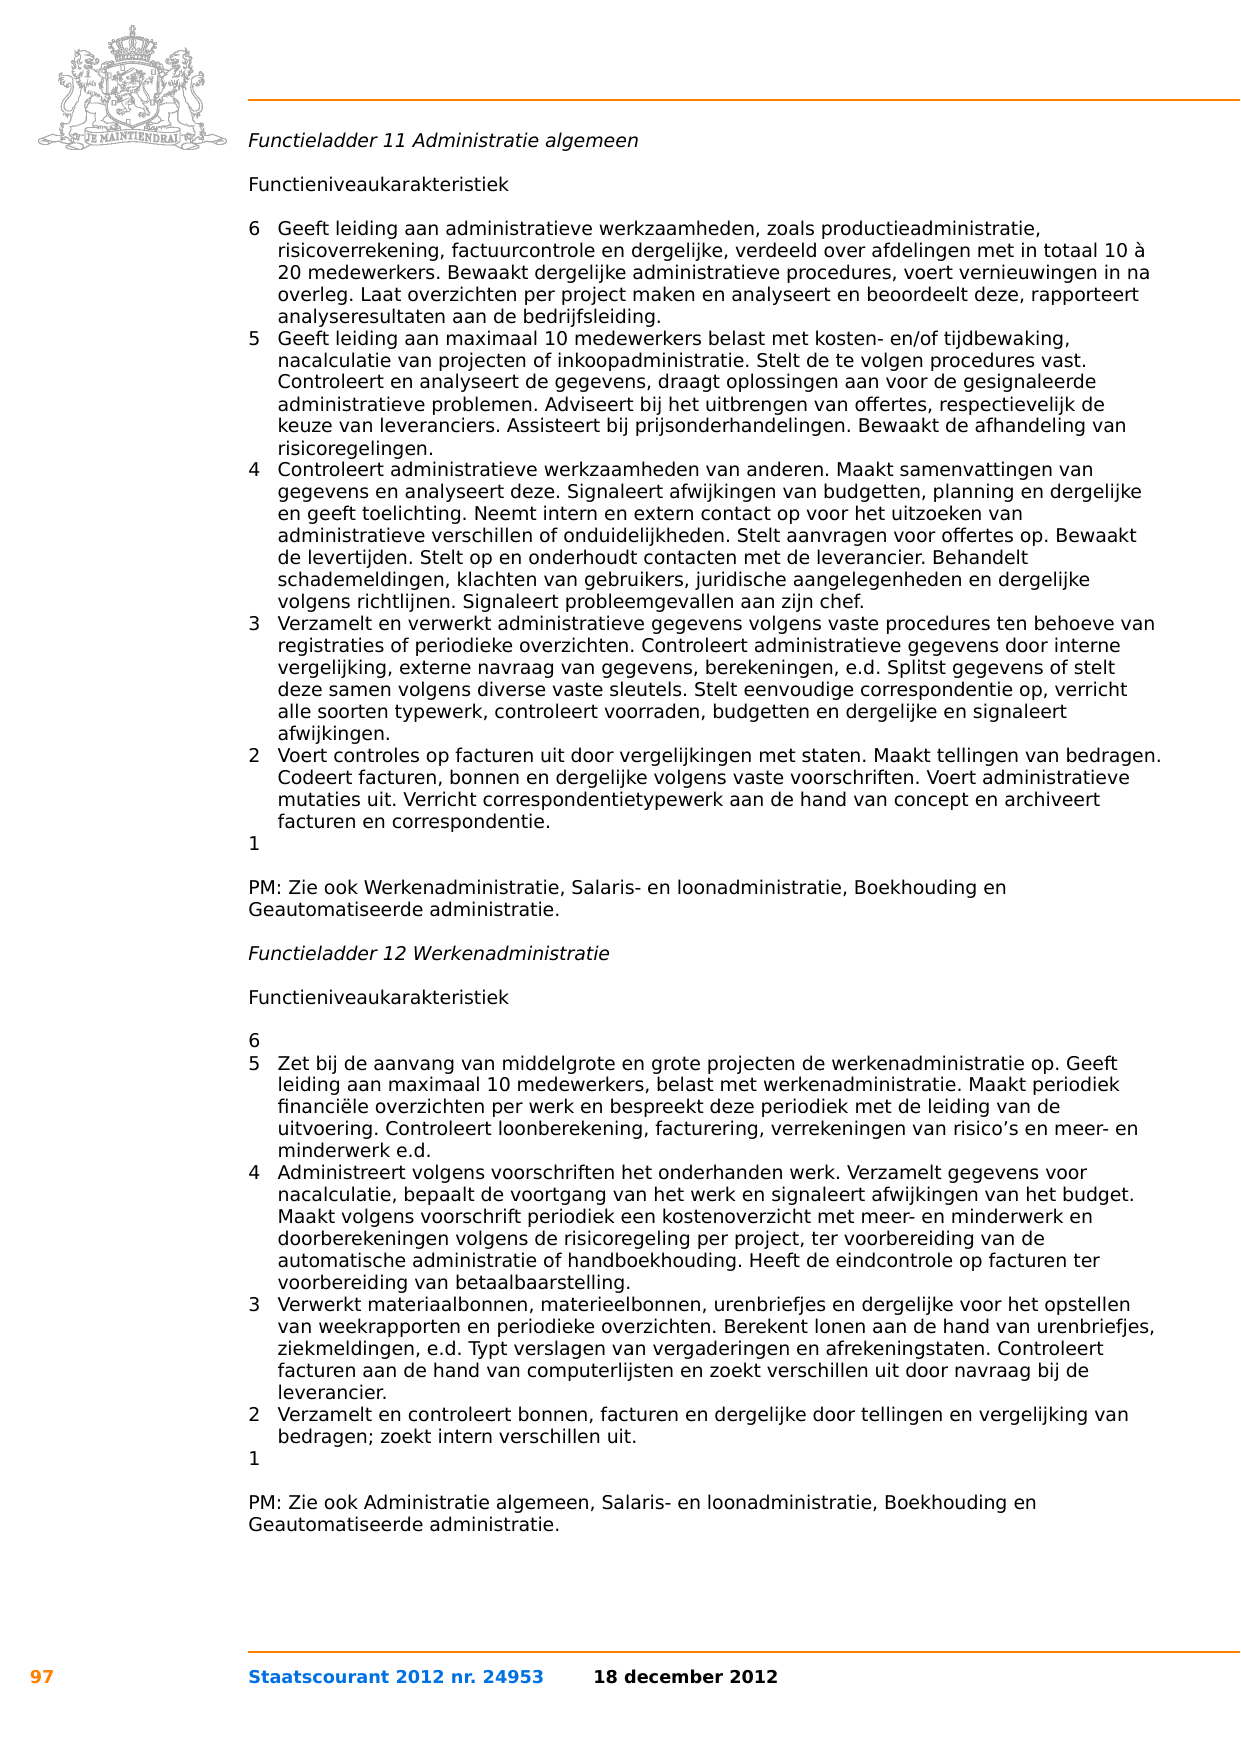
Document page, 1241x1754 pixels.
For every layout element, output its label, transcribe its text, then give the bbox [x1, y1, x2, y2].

subtitle Functieladder 11 Administratie algemeen [248, 130, 1163, 152]
text 3 Verwerkt materiaalbonnen, materieelbonnen, urenbriefjes en dergelijke voor het opstellen van weekrapporten en periodieke overzichten. Berekent lonen aan de hand van urenbriefjes, ziekmeldingen, e.d. Typt verslagen van vergaderingen en afrekeningstaten. Controleert facturen aan de hand van computerlijsten en zoekt verschillen uit door navraag bij de leverancier. [248, 1294, 1163, 1404]
text 3 Verzamelt en verwerkt administratieve gegevens volgens vaste procedures ten behoeve van registraties of periodieke overzichten. Controleert administratieve gegevens door interne vergelijking, externe navraag van gegevens, berekeningen, e.d. Splitst gegevens of stelt deze samen volgens diverse vaste sleutels. Stelt eenvoudige correspondentie op, verricht alle soorten typewerk, controleert voorraden, budgetten en dergelijke en signaleert afwijkingen. [248, 613, 1163, 745]
text Functieniveaukarakteristiek [248, 174, 1163, 196]
text 4 Controleert administratieve werkzaamheden van anderen. Maakt samenvattingen van gegevens en analyseert deze. Signaleert afwijkingen van budgetten, planning en dergelijke en geeft toelichting. Neemt intern en extern contact op voor het uitzoeken van administratieve verschillen of onduidelijkheden. Stelt aanvragen voor offertes op. Bewaakt de levertijden. Stelt op en onderhoudt contacten met de leverancier. Behandelt schademeldingen, klachten van gebruikers, juridische aangelegenheden en dergelijke volgens richtlijnen. Signaleert probleemgevallen aan zijn chef. [248, 459, 1163, 613]
text Functieniveaukarakteristiek [248, 987, 1163, 1008]
text 1 [248, 833, 1163, 855]
text 4 Administreert volgens voorschriften het onderhanden werk. Verzamelt gegevens voor nacalculatie, bepaalt de voortgang van het werk en signaleert afwijkingen van het budget. Maakt volgens voorschrift periodiek een kostenoverzicht met meer- en minderwerk en doorberekeningen volgens de risicoregeling per project, ter voorbereiding van de automatische administratie of handboekhouding. Heeft de eindcontrole op facturen ter voorbereiding van betaalbaarstelling. [248, 1162, 1163, 1294]
text 5 Geeft leiding aan maximaal 10 medewerkers belast met kosten- en/of tijdbewaking, nacalculatie van projecten of inkoopadministratie. Stelt de te volgen procedures vast. Controleert en analyseert de gegevens, draagt oplossingen aan voor de gesignaleerde administratieve problemen. Adviseert bij het uitbrengen van offertes, respectievelijk de keuze van leveranciers. Assisteert bij prijsonderhandelingen. Bewaakt de afhandeling van risicoregelingen. [248, 327, 1163, 459]
text 6 Geeft leiding aan administratieve werkzaamheden, zoals productieadministratie, risicoverrekening, factuurcontrole en dergelijke, verdeeld over afdelingen met in totaal 10 à 20 medewerkers. Bewaakt dergelijke administratieve procedures, voert vernieuwingen in na overleg. Laat overzichten per project maken en analyseert en beoordeelt deze, rapporteert analyseresultaten aan de bedrijfsleiding. [248, 218, 1163, 327]
text 2 Voert controles op facturen uit door vergelijkingen met staten. Maakt tellingen van bedragen. Codeert facturen, bonnen en dergelijke volgens vaste voorschriften. Voert administratieve mutaties uit. Verricht correspondentietypewerk aan de hand van concept en archiveert facturen en correspondentie. [248, 745, 1163, 833]
text 5 Zet bij de aanvang van middelgrote en grote projecten de werkenadministratie op. Geeft leiding aan maximaal 10 medewerkers, belast met werkenadministratie. Maakt periodiek financiële overzichten per werk en bespreekt deze periodiek met de leiding van de uitvoering. Controleert loonberekening, facturering, verrekeningen van risico’s en meer- en minderwerk e.d. [248, 1052, 1163, 1162]
text 2 Verzamelt en controleert bonnen, facturen en dergelijke door tellingen en vergelijking van bedragen; zoekt intern verschillen uit. [248, 1404, 1163, 1448]
text 1 [248, 1448, 1163, 1470]
picture [38, 25, 227, 150]
subtitle Functieladder 12 Werkenadministratie [248, 943, 1163, 965]
text PM: Zie ook Administratie algemeen, Salaris- en loonadministratie, Boekhouding en Geautomatiseerde administratie. [248, 1492, 1163, 1536]
text PM: Zie ook Werkenadministratie, Salaris- en loonadministratie, Boekhouding en Geautomatiseerde administratie. [248, 877, 1163, 921]
text 6 [248, 1030, 1163, 1052]
